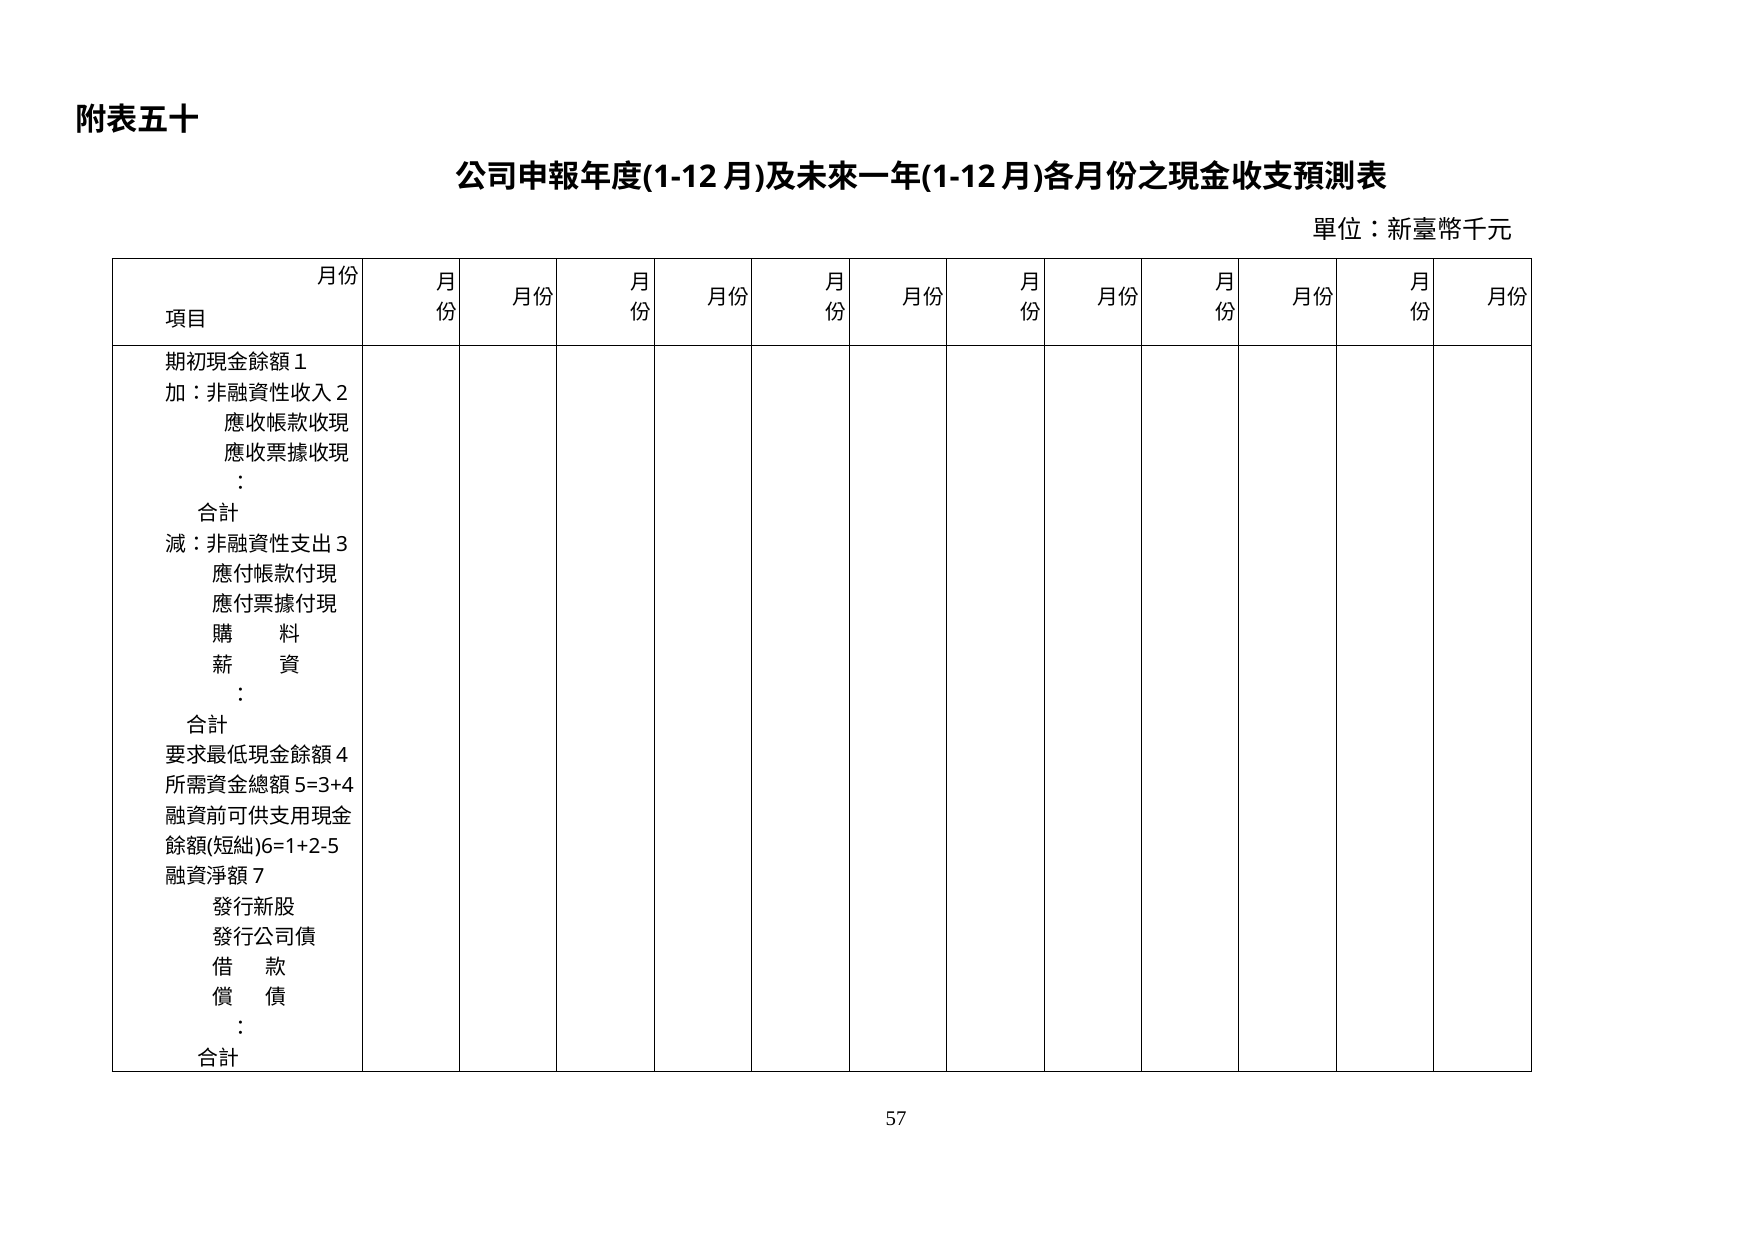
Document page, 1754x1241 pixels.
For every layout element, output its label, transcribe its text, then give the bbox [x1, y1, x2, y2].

table_cell [752, 346, 849, 1071]
table_cell [1434, 346, 1531, 1071]
table_header 月份 [1239, 259, 1336, 344]
table_cell [655, 346, 751, 1071]
table_header 月份 [850, 259, 946, 344]
table_header 月份 項目 [113, 259, 362, 344]
text 單位：新臺幣千元 [125, 209, 1717, 246]
table_cell [850, 346, 946, 1071]
table_header [1532, 258, 1563, 1071]
table_header 月份 [557, 259, 654, 344]
table_header 月份 [363, 259, 459, 344]
table_header 月份 [752, 259, 849, 344]
text 附表五十 [75, 94, 1717, 139]
table_cell [1045, 346, 1141, 1071]
table_cell [460, 346, 556, 1071]
table_cell [1337, 346, 1433, 1071]
table_header 月份 [1045, 259, 1141, 344]
table_cell [363, 346, 459, 1071]
text 公司申報年度(1-12月)及未來一年(1-12月)各月份之現金收支預測表 [125, 151, 1717, 197]
table_header 月份 [1434, 259, 1531, 344]
table_cell 期初現金餘額１ 加：非融資性收入2 應收帳款收現 應收票據收現 ： 合計 減：非融資性支出3 應付帳款付現 應付票據付現 購 料 薪 資 ： 合計 要求最低現金餘額4 所需資金總額5=3+4 融資前可供支用現金餘額(短絀)6=1+2-5 融資淨額7 發行新股 發行公司債 借 款 償 債 ： 合計 [113, 346, 362, 1071]
table_header 月份 [1337, 259, 1433, 344]
table_cell [557, 346, 654, 1071]
table_header 月份 [1142, 259, 1238, 344]
table_cell [1239, 346, 1336, 1071]
table_cell [1142, 346, 1238, 1071]
table_header 月份 [655, 259, 751, 344]
table_cell [947, 346, 1044, 1071]
table_header 月份 [460, 259, 556, 344]
table_header 月份 [947, 259, 1044, 344]
